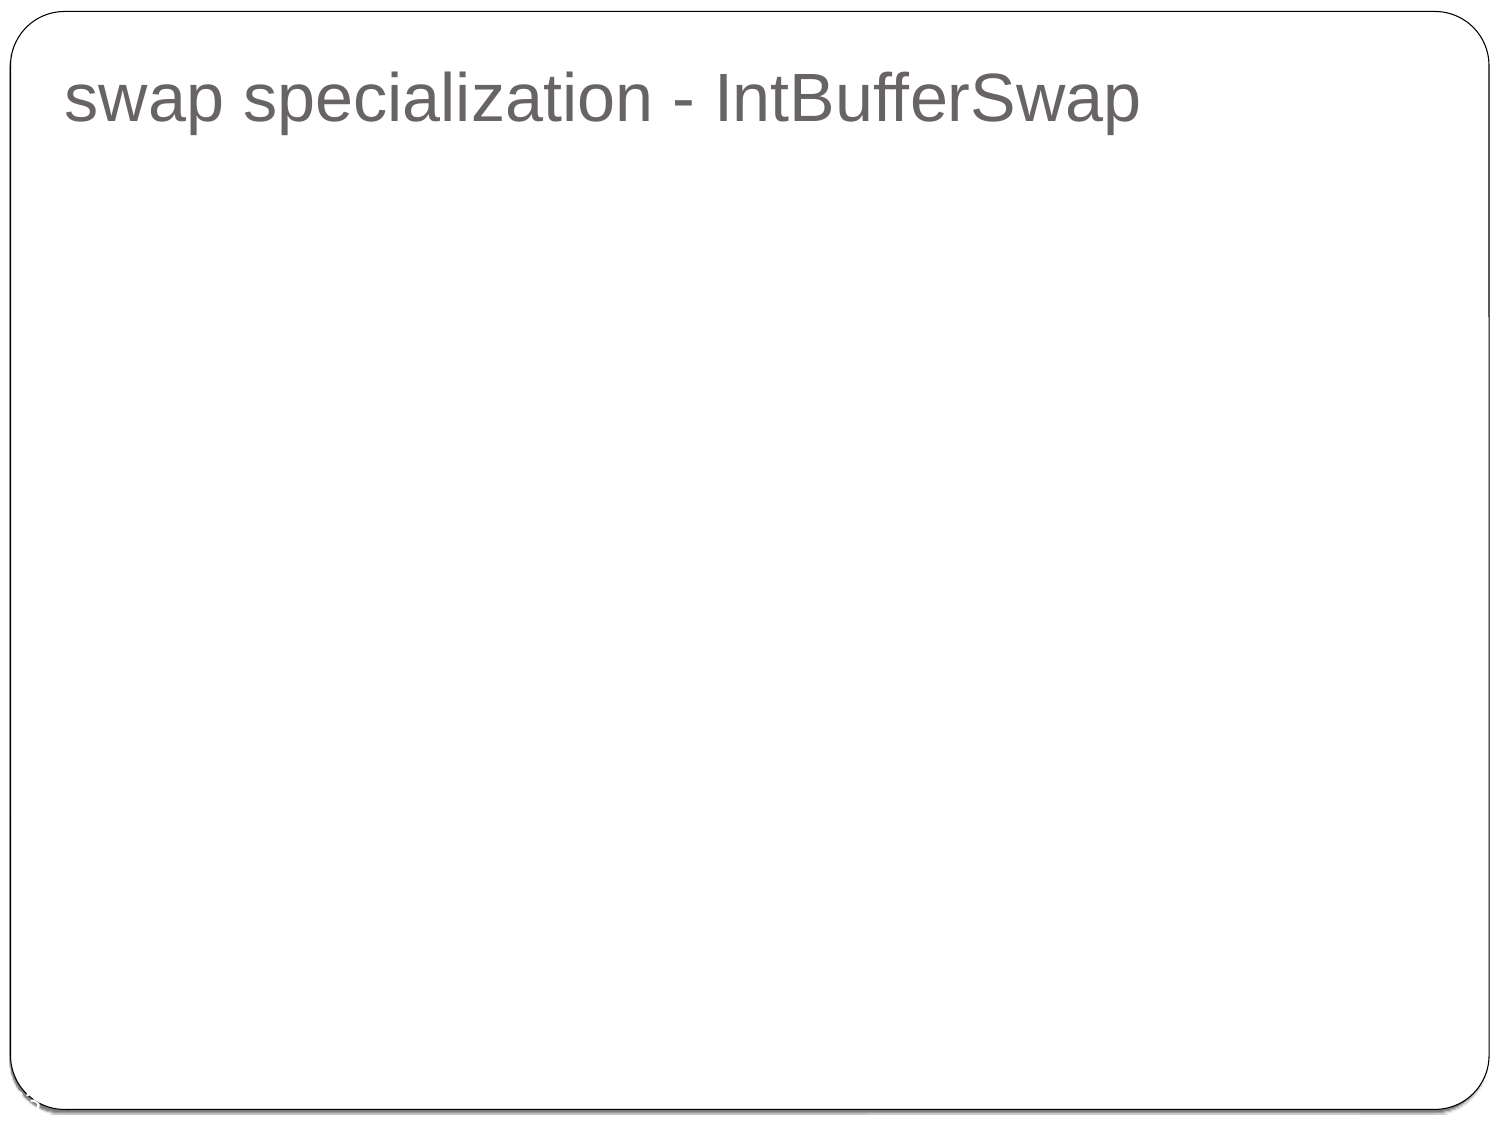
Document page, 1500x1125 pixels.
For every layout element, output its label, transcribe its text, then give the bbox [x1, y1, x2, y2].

title swap specialization - IntBufferSwap [50, 45, 1450, 150]
slide_number [0, 1074, 50, 1125]
